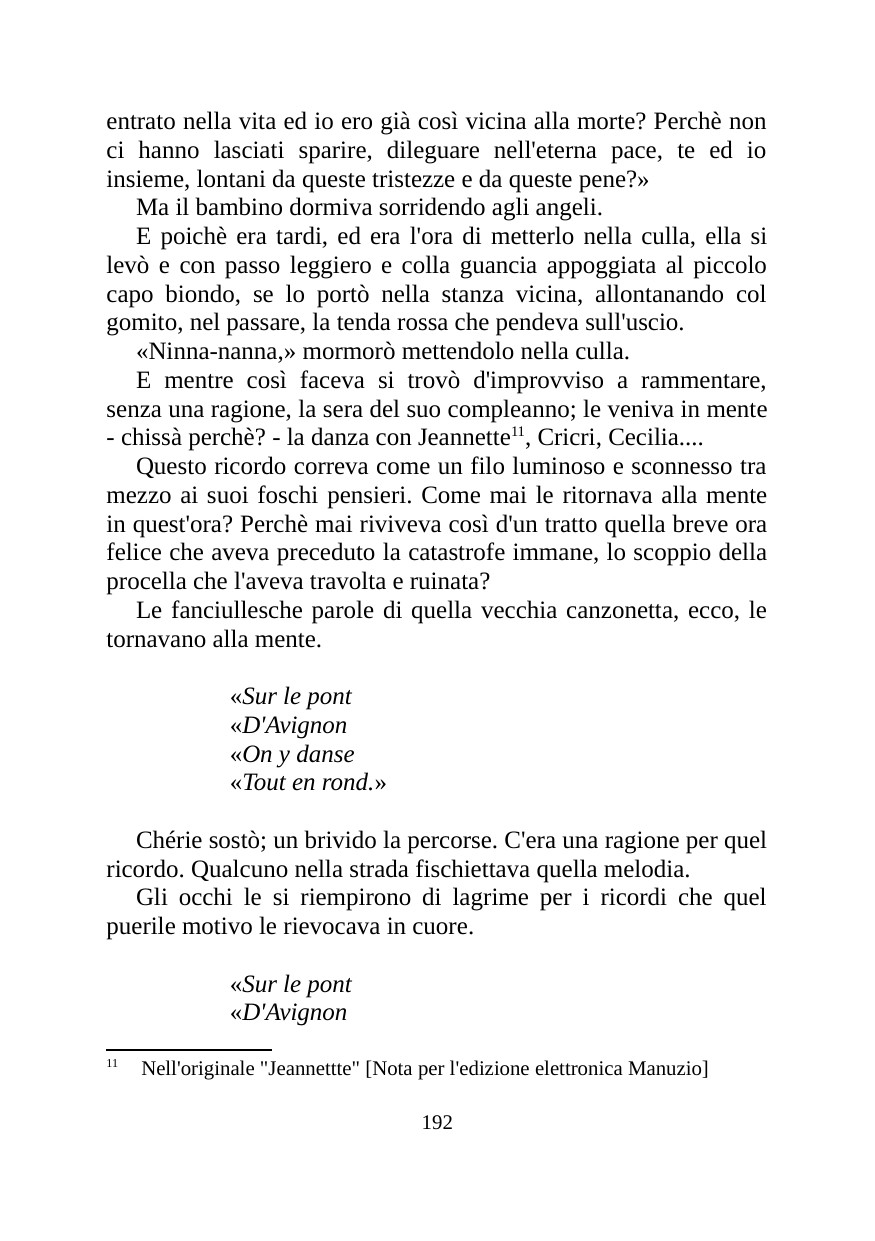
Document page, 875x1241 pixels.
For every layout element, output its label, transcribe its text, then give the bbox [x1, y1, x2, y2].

text «D'Avignon [200, 997, 768, 1026]
text «Sur le pont [200, 681, 768, 710]
text «D'Avignon [200, 710, 768, 739]
text Nell'originale "Jeannettte" [Nota per l'edizione elettronica Manuzio] [106, 1056, 768, 1080]
text entrato nella vita ed io ero già così vicina alla morte? Perchè non ci hanno lasciati sparire, dileguare nell'eterna pace, te ed io insieme, lontani da queste tristezze e da queste pene?» [106, 106, 768, 192]
text Le fanciullesche parole di quella vecchia canzonetta, ecco, le tornavano alla mente. [106, 595, 768, 652]
text «Sur le pont [200, 969, 768, 997]
text Questo ricordo correva come un filo luminoso e sconnesso tra mezzo ai suoi foschi pensieri. Come mai le ritornava alla mente in quest'ora? Perchè mai riviveva così d'un tratto quella breve ora felice che aveva preceduto la catastrofe immane, lo scoppio della procella che l'aveva travolta e ruinata? [106, 451, 768, 595]
text Ma il bambino dormiva sorridendo agli angeli. [106, 192, 768, 221]
text Gli occhi le si riempirono di lagrime per i ricordi che quel puerile motivo le rievocava in cuore. [106, 882, 768, 940]
text E poichè era tardi, ed era l'ora di metterlo nella culla, ella si levò e con passo leggiero e colla guancia appoggiata al piccolo capo biondo, se lo portò nella stanza vicina, allontanando col gomito, nel passare, la tenda rossa che pendeva sull'uscio. [106, 221, 768, 336]
text Chérie sostò; un brivido la percorse. C'era una ragione per quel ricordo. Qualcuno nella strada fischiettava quella melodia. [106, 825, 768, 882]
text E mentre così faceva si trovò d'improvviso a rammentare, senza una ragione, la sera del suo compleanno; le veniva in mente - chissà perchè? - la danza con Jeannette, Cricri, Cecilia.... [106, 365, 768, 451]
text «On y danse [200, 739, 768, 767]
text «Ninna-nanna,» mormorò mettendolo nella culla. [106, 336, 768, 365]
text «Tout en rond.» [200, 767, 768, 796]
